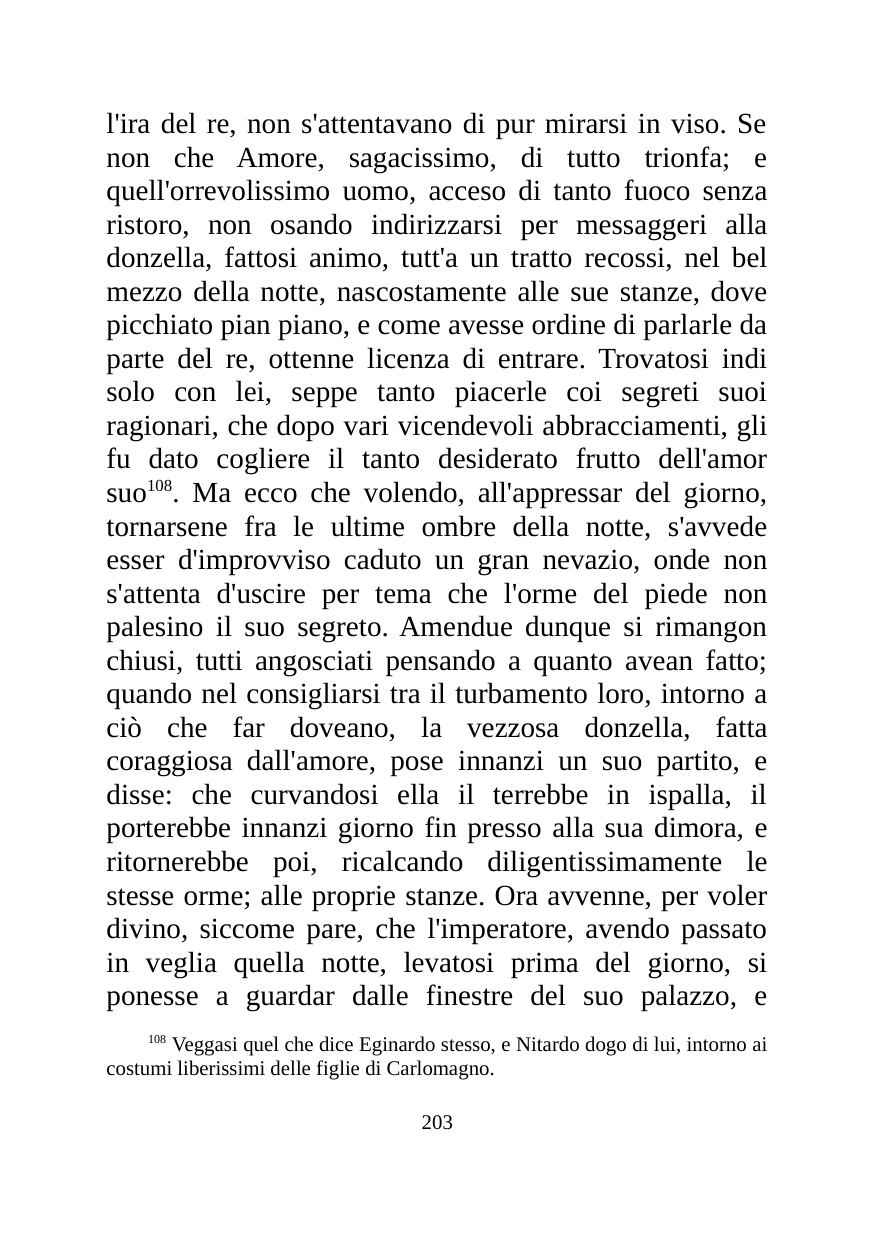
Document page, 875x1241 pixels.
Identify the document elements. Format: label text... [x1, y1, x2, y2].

text Veggasi quel che dice Eginardo stesso, e Nitardo dogo di lui, intorno ai costumi liberissimi delle figlie di Carlomagno. [106, 1032, 768, 1080]
text l'ira del re, non s'attentavano di pur mirarsi in viso. Se non che Amore, sagacissimo, di tutto trionfa; e quell'orrevolissimo uomo, acceso di tanto fuoco senza ristoro, non osando indirizzarsi per messaggeri alla donzella, fattosi animo, tutt'a un tratto recossi, nel bel mezzo della notte, nascostamente alle sue stanze, dove picchiato pian piano, e come avesse ordine di parlarle da parte del re, ottenne licenza di entrare. Trovatosi indi solo con lei, seppe tanto piacerle coi segreti suoi ragionari, che dopo vari vicendevoli abbracciamenti, gli fu dato cogliere il tanto desiderato frutto dell'amor suo. Ma ecco che volendo, all'appressar del giorno, tornarsene fra le ultime ombre della notte, s'avvede esser d'improvviso caduto un gran nevazio, onde non s'attenta d'uscire per tema che l'orme del piede non palesino il suo segreto. Amendue dunque si rimangon chiusi, tutti angosciati pensando a quanto avean fatto; quando nel consigliarsi tra il turbamento loro, intorno a ciò che far doveano, la vezzosa donzella, fatta coraggiosa dall'amore, pose innanzi un suo partito, e disse: che curvandosi ella il terrebbe in ispalla, il porterebbe innanzi giorno fin presso alla sua dimora, e ritornerebbe poi, ricalcando diligentissimamente le stesse orme; alle proprie stanze. Ora avvenne, per voler divino, siccome pare, che l'imperatore, avendo passato in veglia quella notte, levatosi prima del giorno, si ponesse a guardar dalle finestre del suo palazzo, e [106, 106, 768, 1012]
